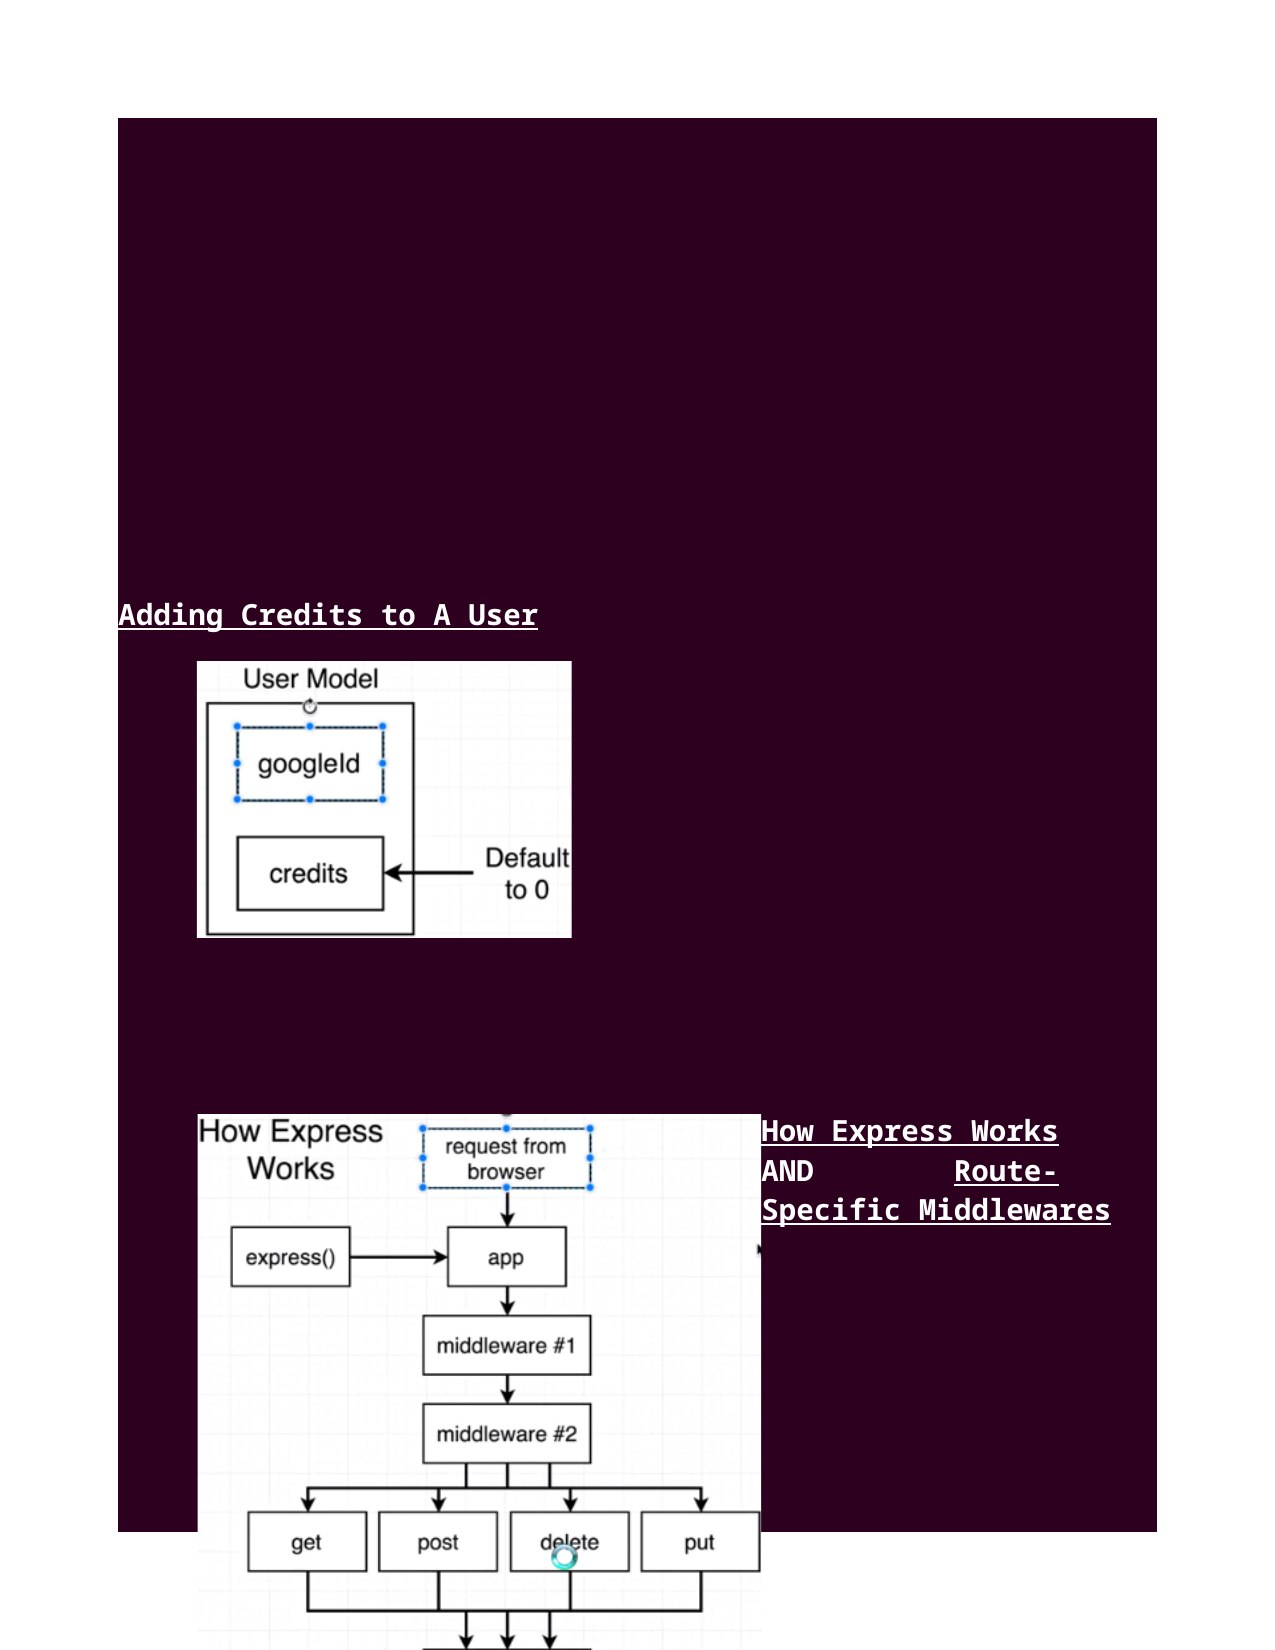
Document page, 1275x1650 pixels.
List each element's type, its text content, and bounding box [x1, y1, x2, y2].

picture [197, 1114, 762, 1650]
picture [196, 661, 572, 938]
text Adding Credits to A User [118, 594, 1157, 634]
text How Express Works AND Route-Specific Middlewares [118, 1110, 1157, 1229]
